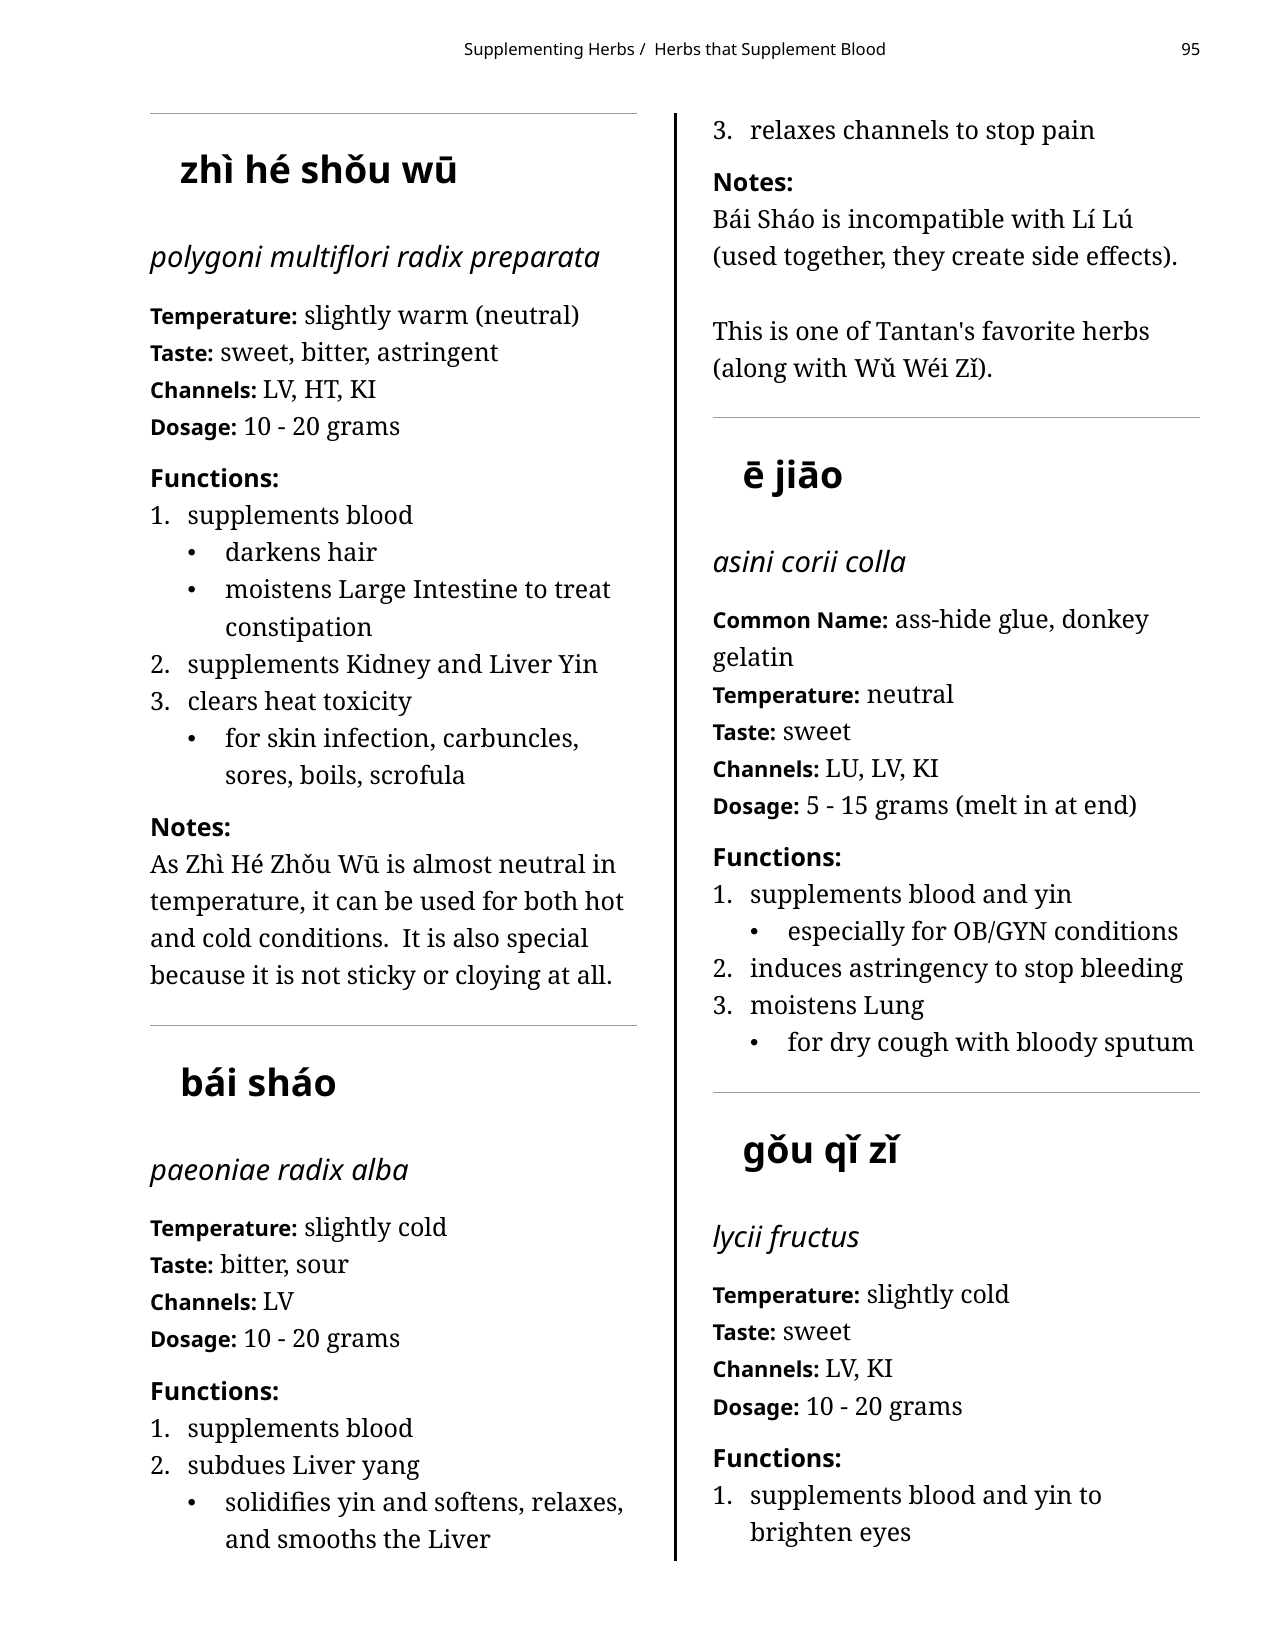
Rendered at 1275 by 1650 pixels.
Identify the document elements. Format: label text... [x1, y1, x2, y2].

subtitle Notes: [150, 809, 637, 844]
list induces astringency to stop bleeding [712, 951, 1200, 985]
text Dosage: 10 - 20 grams [150, 409, 637, 443]
text Channels: LV, KI [712, 1351, 1200, 1385]
list supplements blood and yin [712, 877, 1200, 911]
list solidifies yin and softens, relaxes, and smooths the Liver [187, 1484, 637, 1556]
text Temperature: neutral [712, 676, 1200, 710]
text Dosage: 10 - 20 grams [150, 1321, 637, 1355]
list supplements blood and yin to brighten eyes [712, 1477, 1200, 1548]
list for skin infection, carbuncles, sores, boils, scrofula [187, 720, 637, 792]
text Channels: LU, LV, KI [712, 750, 1200, 784]
list moistens Large Intestine to treat constipation [187, 572, 637, 643]
text Taste: bitter, sour [150, 1247, 637, 1281]
list darkens hair [187, 535, 637, 569]
text Temperature: slightly warm (neutral) [150, 297, 637, 332]
subtitle Notes: [712, 165, 1200, 199]
list supplements blood [150, 1410, 637, 1444]
list supplements blood [150, 498, 637, 532]
text Channels: LV [150, 1284, 637, 1318]
text This is one of Tantan's favorite herbs (along with Wǔ Wéi Zǐ). [712, 313, 1200, 384]
text asini corii colla [712, 541, 1200, 581]
text lycii fructus [712, 1216, 1200, 1256]
list especially for OB/GYN conditions [750, 914, 1200, 948]
text paeoniae radix alba [150, 1149, 637, 1189]
text Temperature: slightly cold [150, 1210, 637, 1244]
text Dosage: 5 - 15 grams (melt in at end) [712, 787, 1200, 822]
subtitle Functions: [712, 1440, 1200, 1474]
text Taste: sweet [712, 1314, 1200, 1348]
text Temperature: slightly cold [712, 1277, 1200, 1311]
list for dry cough with bloody sputum [750, 1025, 1200, 1059]
text Channels: LV, HT, KI [150, 372, 637, 406]
list subdues Liver yang [150, 1447, 637, 1481]
subtitle zhì hé shǒu wū [150, 114, 637, 225]
text Taste: sweet, bitter, astringent [150, 334, 637, 369]
text Dosage: 10 - 20 grams [712, 1388, 1200, 1422]
text Bái Sháo is incompatible with Lí Lú (used together, they create side effects). [712, 202, 1200, 273]
list relaxes channels to stop pain [712, 113, 1200, 147]
list supplements Kidney and Liver Yin [150, 646, 637, 680]
subtitle ē jiāo [712, 418, 1200, 529]
text Common Name: ass-hide glue, donkey gelatin [712, 602, 1200, 673]
list clears heat toxicity [150, 683, 637, 717]
subtitle bái sháo [150, 1026, 637, 1137]
text As Zhì Hé Zhǒu Wū is almost neutral in temperature, it can be used for both hot and cold conditions. It is also special because it is not sticky or cloying at all. [150, 847, 637, 992]
subtitle gǒu qǐ zǐ [712, 1093, 1200, 1204]
text polygoni multiflori radix preparata [150, 237, 637, 276]
subtitle Functions: [712, 839, 1200, 874]
subtitle Functions: [150, 1373, 637, 1407]
text Taste: sweet [712, 713, 1200, 747]
list moistens Lung [712, 988, 1200, 1022]
subtitle Functions: [150, 461, 637, 495]
